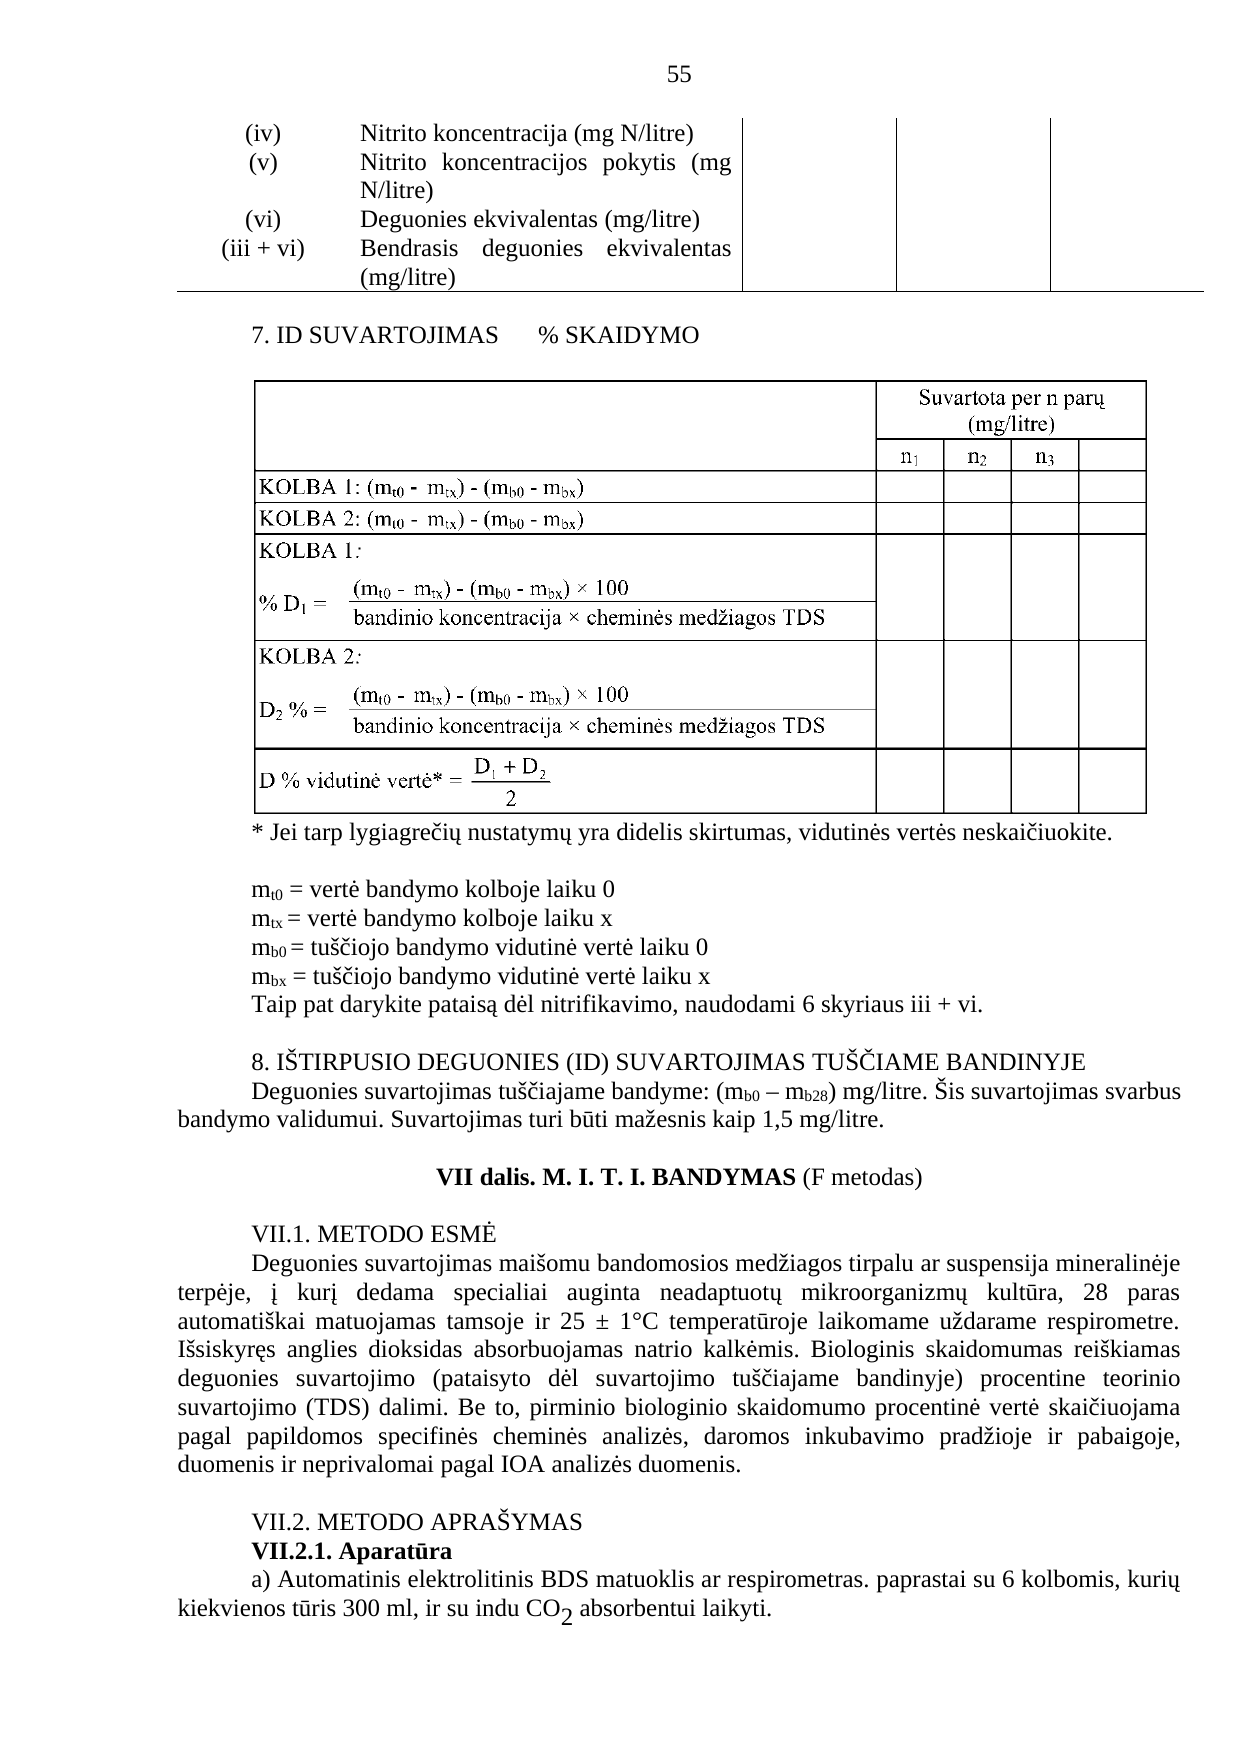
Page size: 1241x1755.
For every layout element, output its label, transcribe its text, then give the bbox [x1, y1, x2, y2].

table_cell [897, 233, 1050, 291]
text mbx = tuščiojo bandymo vidutinė vertė laiku x [177, 961, 1181, 989]
text VII.1. metodo esmė [177, 1219, 1181, 1248]
text Deguonies suvartojimas maišomu bandomosios medžiagos tirpalu ar suspensija mineralinėje terpėje, į kurį dedama specialiai auginta neadaptuotų mikroorganizmų kultūra, 28 paras automatiškai matuojamas tamsoje ir 25 ± 1°C temperatūroje laikomame uždarame respirometre. Išsiskyręs anglies dioksidas absorbuojamas natrio kalkėmis. Biologinis skaidomumas reiškiamas deguonies suvartojimo (pataisyto dėl suvartojimo tuščiajame bandinyje) procentine teorinio suvartojimo (TDS) dalimi. Be to, pirminio biologinio skaidomumo procentinė vertė skaičiuojama pagal papildomos specifinės cheminės analizės, daromos inkubavimo pradžioje ir pabaigoje, duomenis ir neprivalomai pagal IOA analizės duomenis. [177, 1248, 1181, 1478]
table_cell (iii + vi) [177, 233, 349, 291]
table_cell [1051, 233, 1204, 291]
text 8. IŠTIRPUSIO DEGUONIES (ID) sUVARTOJIMAS TUŠČIAME BANDINYJE [177, 1047, 1181, 1076]
text VII.2. METODO APRAŠYMAS [177, 1507, 1181, 1536]
text Deguonies suvartojimas tuščiajame bandyme: (mb0 – mb28) mg/litre. Šis suvartojimas svarbus bandymo validumui. Suvartojimas turi būti mažesnis kaip 1,5 mg/litre. [177, 1076, 1181, 1133]
text VII.2.1. Aparatūra [177, 1536, 1181, 1564]
text a) Automatinis elektrolitinis BDS matuoklis ar respirometras. paprastai su 6 kolbomis, kurių kiekvienos tūris 300 ml, ir su indu CO2 absorbentui laikyti. [177, 1564, 1181, 1631]
table_cell (iv) [177, 118, 349, 147]
table_cell [1051, 204, 1204, 233]
table_cell Deguonies ekvivalentas (mg/litre) [349, 204, 742, 233]
text mt0 = vertė bandymo kolboje laiku 0 [177, 874, 1181, 903]
table_cell (v) [177, 147, 349, 204]
table_cell [1051, 147, 1204, 204]
table_cell [743, 118, 896, 147]
table_cell [1051, 118, 1204, 147]
text Taip pat darykite pataisą dėl nitrifikavimo, naudodami 6 skyriaus iii + vi. [177, 989, 1181, 1018]
text mb0 = tuščiojo bandymo vidutinė vertė laiku 0 [177, 932, 1181, 961]
table_cell Bendrasis deguonies ekvivalentas (mg/litre) [349, 233, 742, 291]
table_cell [743, 233, 896, 291]
text 7. ID SuVARTOJiMAS% SKAIDYMO [177, 320, 1181, 349]
table_cell (vi) [177, 204, 349, 233]
table_cell [743, 147, 896, 204]
table_cell [897, 118, 1050, 147]
table_cell Nitrito koncentracija (mg N/litre) [349, 118, 742, 147]
text * Jei tarp lygiagrečių nustatymų yra didelis skirtumas, vidutinės vertės neskaičiuokite. [177, 817, 1181, 846]
table_cell [897, 147, 1050, 204]
text VII dalis. M. I. T. I. bandymas (F metodas) [177, 1162, 1181, 1191]
table_cell [743, 204, 896, 233]
table_cell [897, 204, 1050, 233]
table_cell Nitrito koncentracijos pokytis (mg N/litre) [349, 147, 742, 204]
text mtx = vertė bandymo kolboje laiku x [177, 903, 1181, 932]
